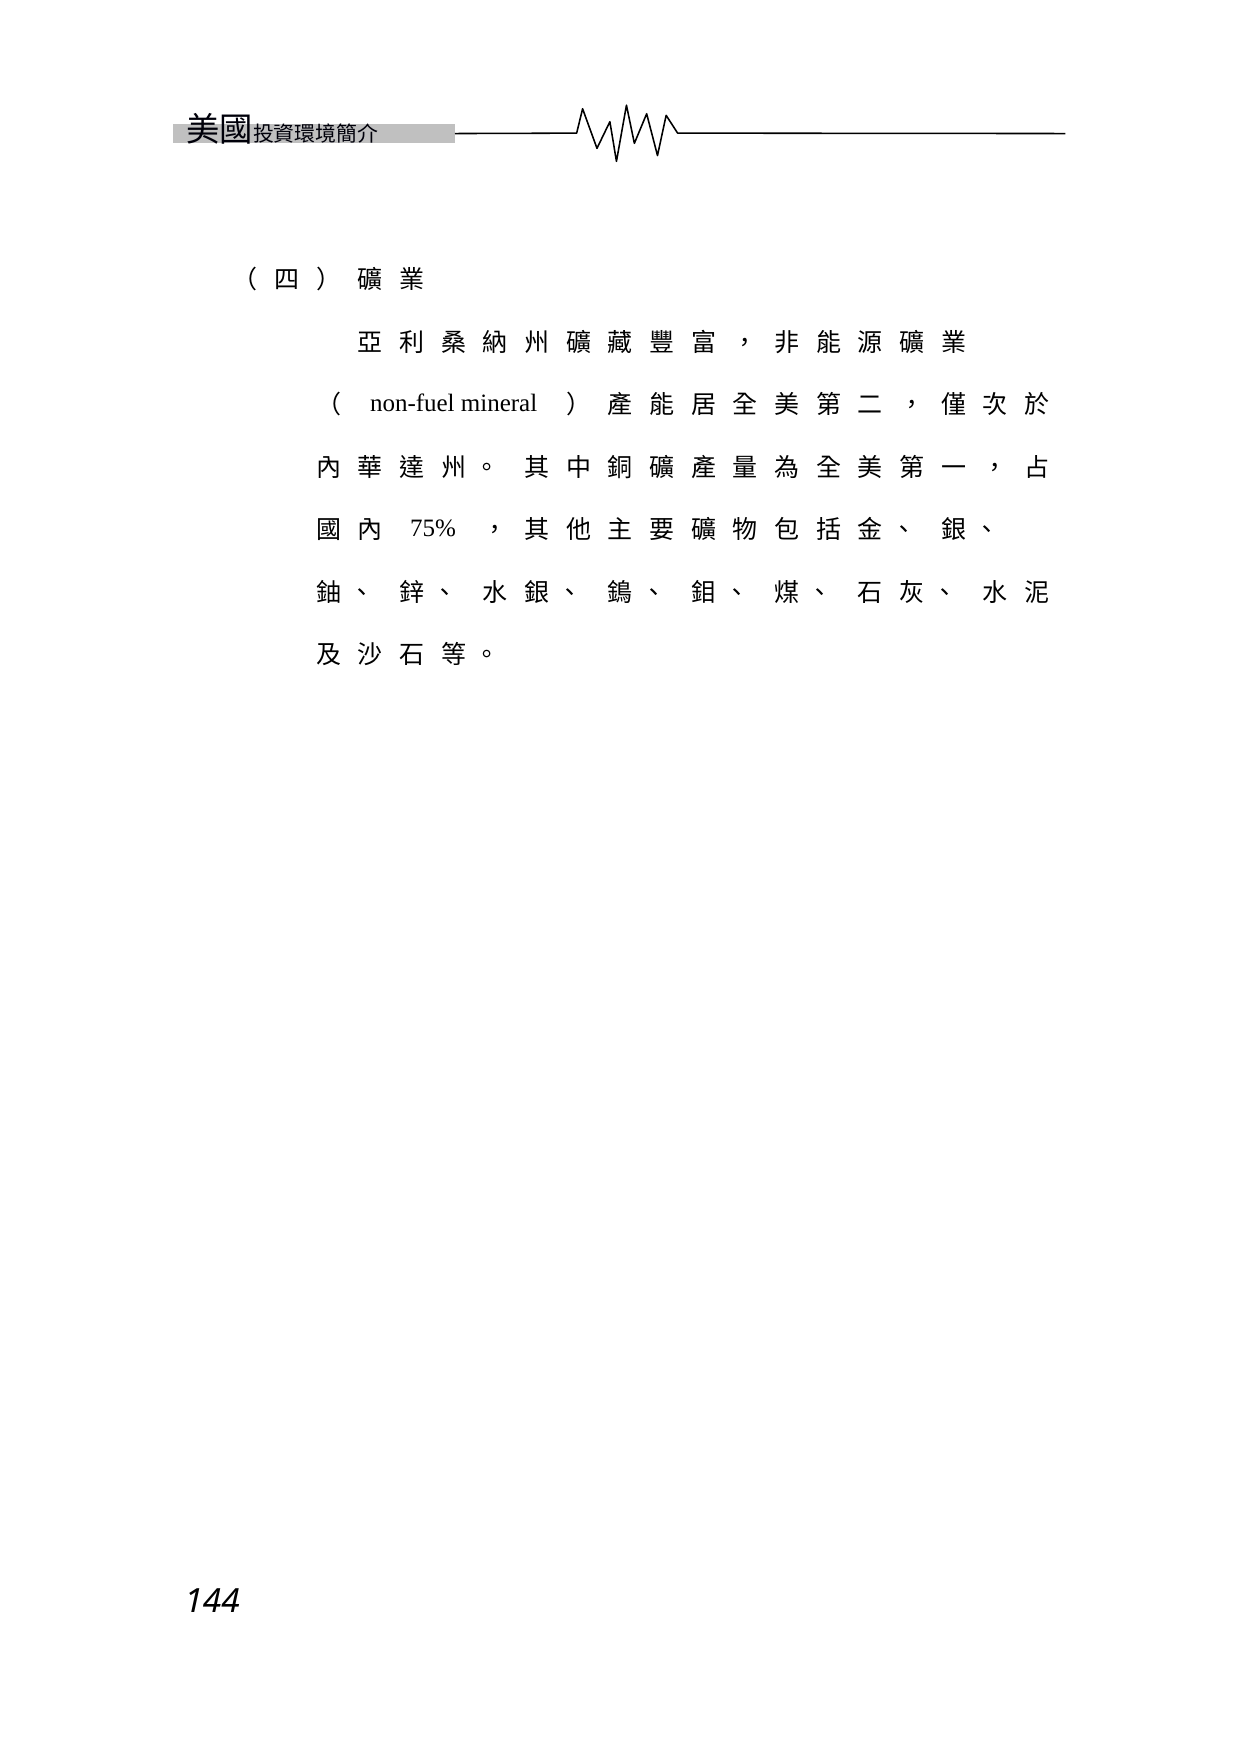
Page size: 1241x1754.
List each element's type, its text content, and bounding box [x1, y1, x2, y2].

text 亞利桑納州礦藏豐富，非能源礦業（non-fuel mineral）產能居全美第二，僅次於內華達州。其中銅礦產量為全美第一，占國內75%，其他主要礦物包括金、銀、鈾、鋅、水銀、鵭、鉬、煤、石灰、水泥及沙石等。 [281, 299, 1058, 674]
text （四）礦業 [207, 236, 1058, 299]
